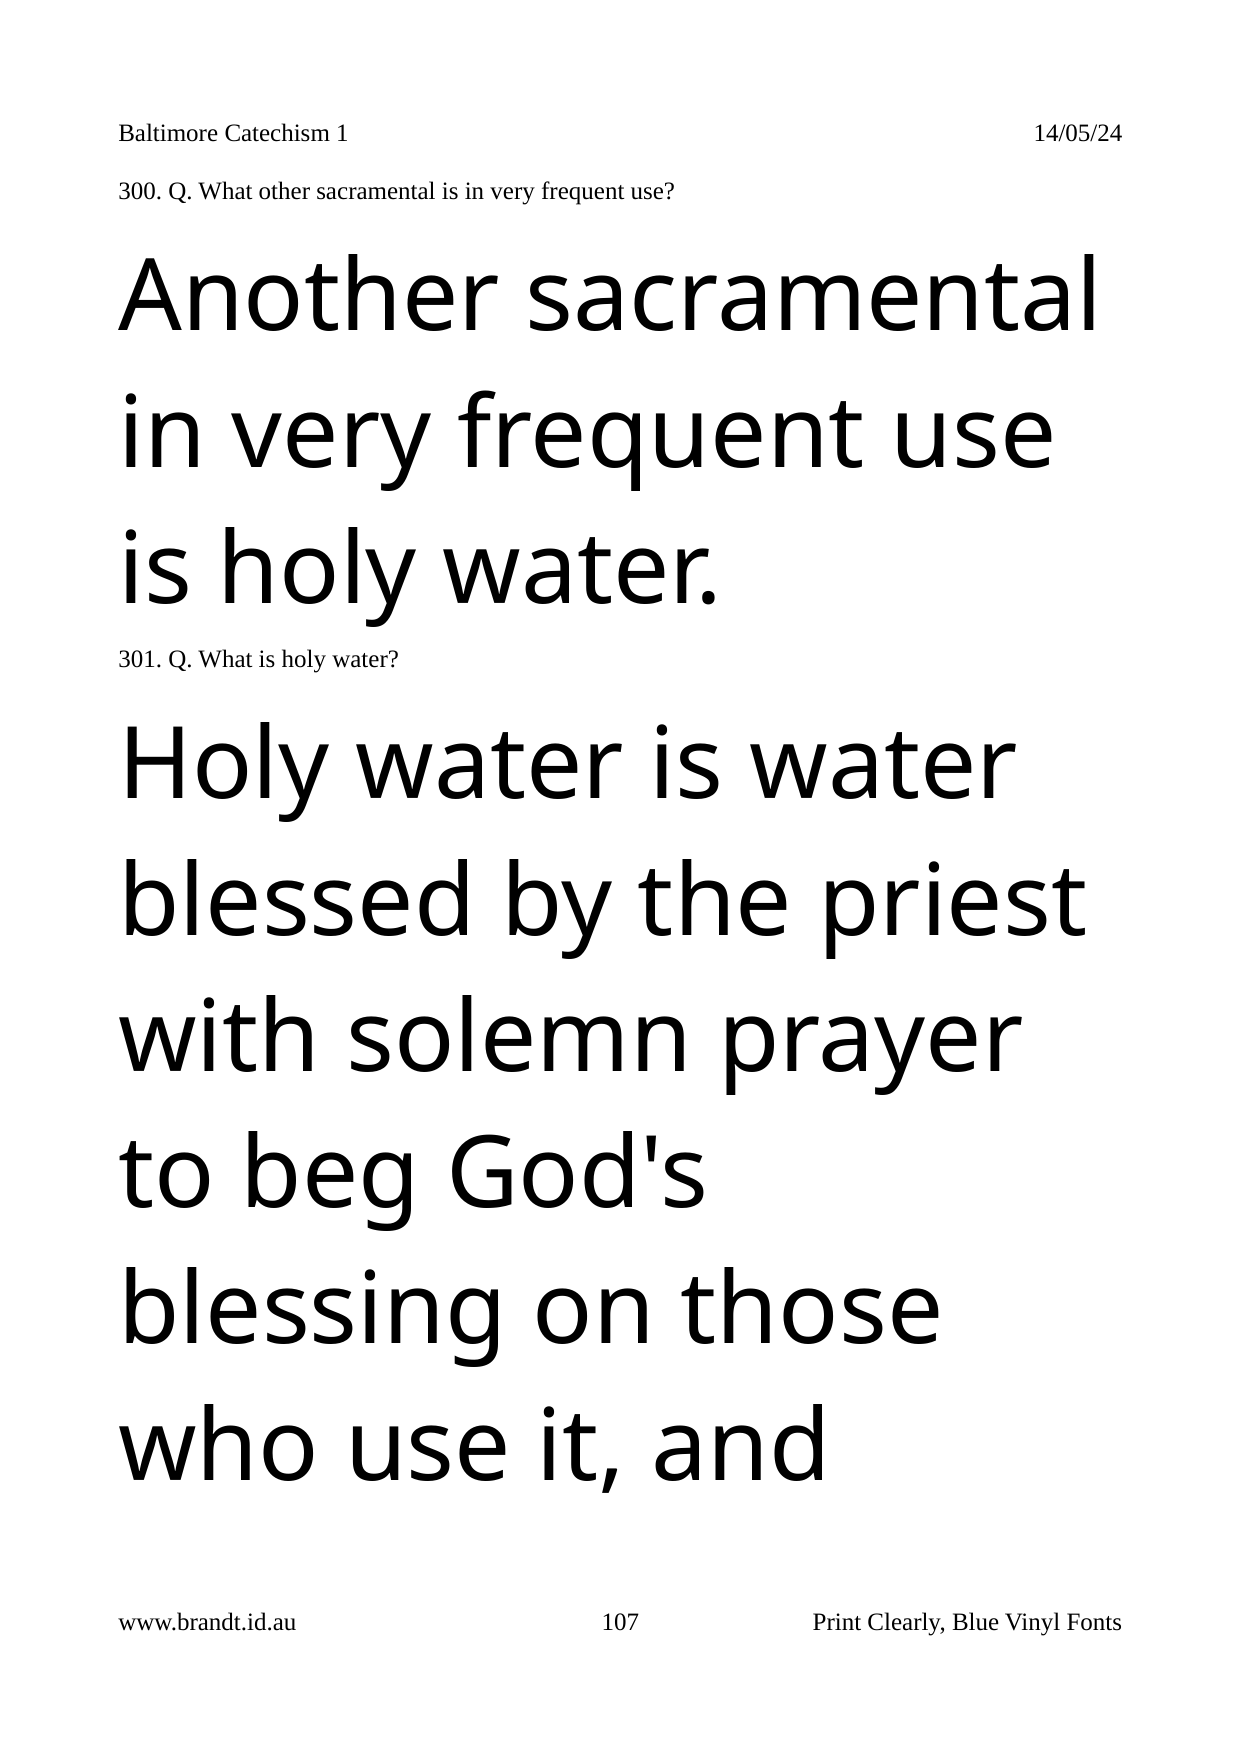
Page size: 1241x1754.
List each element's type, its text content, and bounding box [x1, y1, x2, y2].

text 301. Q. What is holy water? [118, 644, 1122, 673]
text Another sacramental in very frequent use is holy water. [118, 224, 1122, 633]
text 300. Q. What other sacramental is in very frequent use? [118, 176, 1122, 205]
text Holy water is water blessed by the priest with solemn prayer to beg God's blessing on those who use it, and [118, 692, 1122, 1509]
